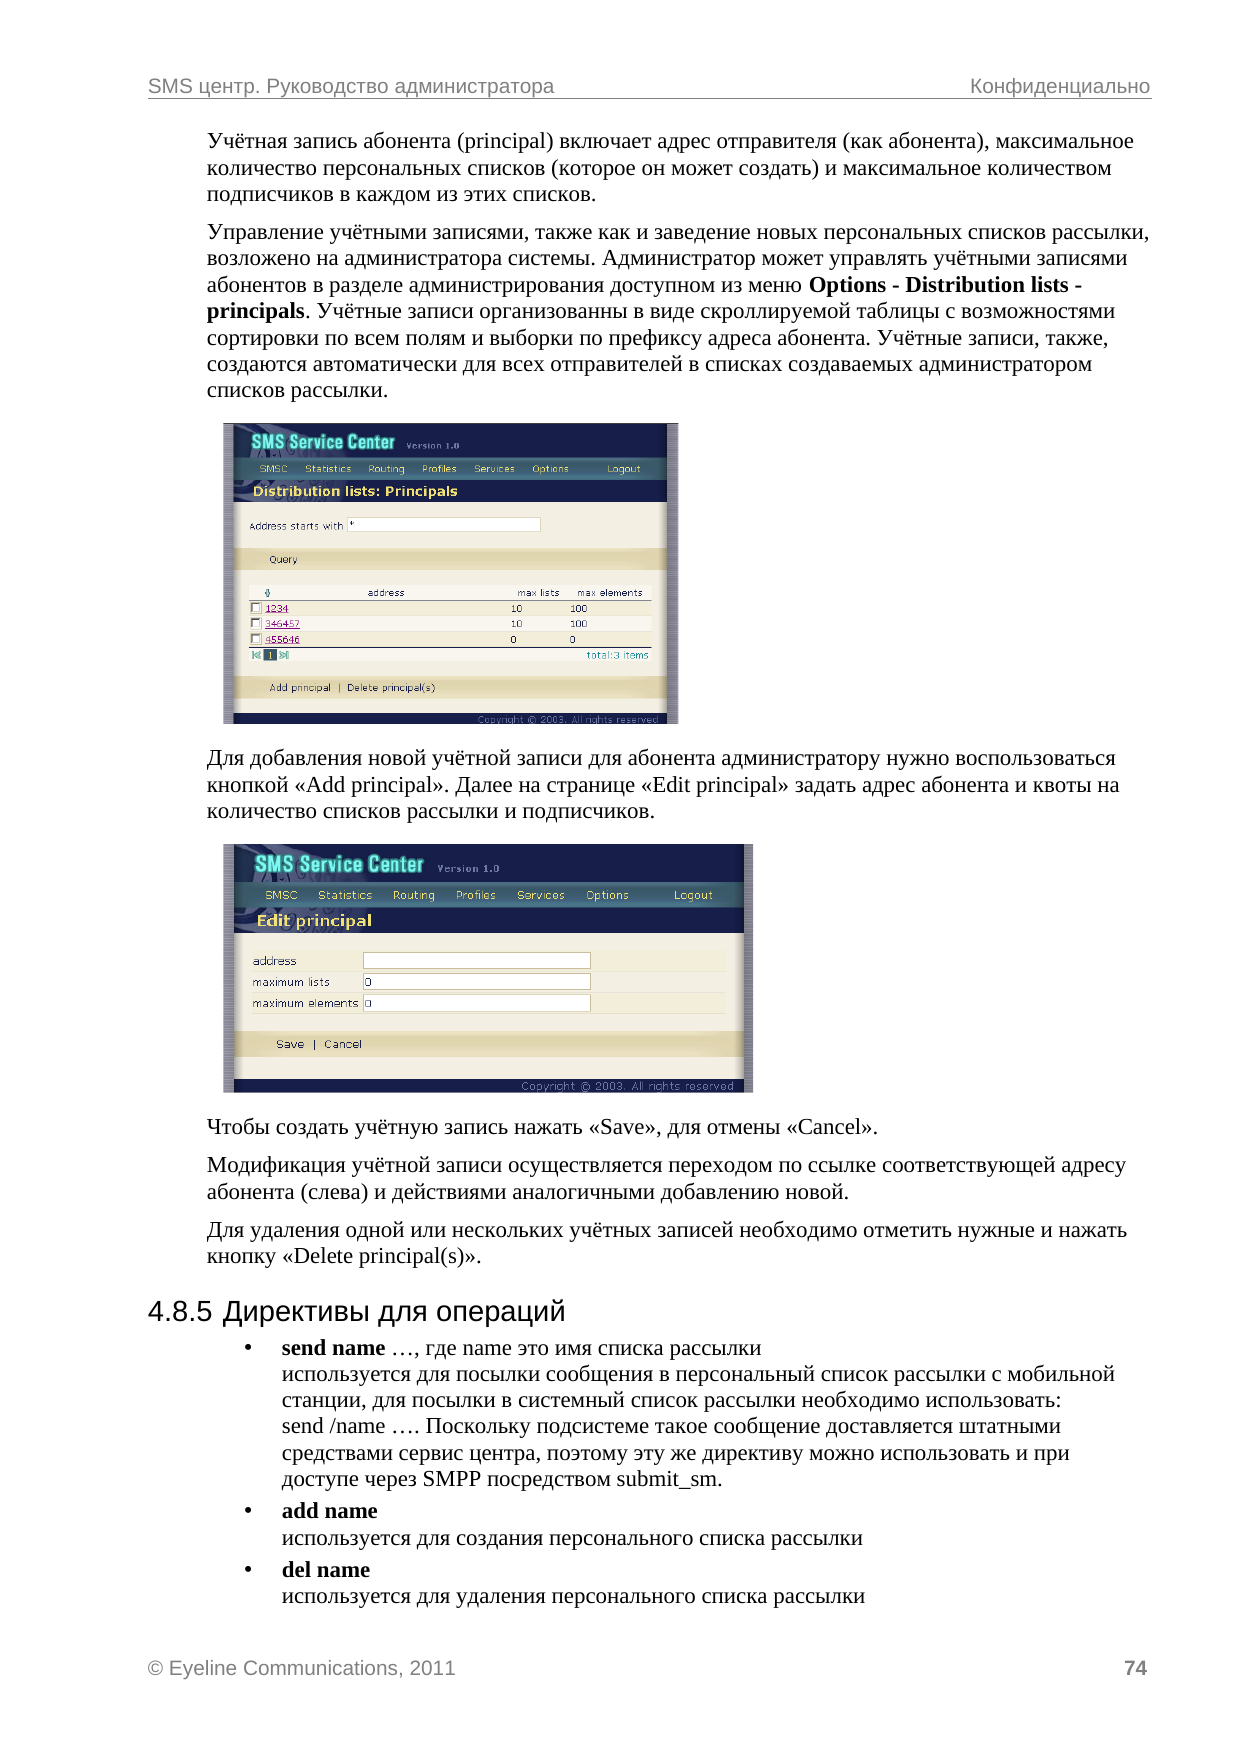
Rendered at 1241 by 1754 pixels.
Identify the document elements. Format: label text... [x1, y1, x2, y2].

list add name используется для создания персонального списка рассылки [244, 1498, 1152, 1550]
text Управление учётными записями, также как и заведение новых персональных списков рассылки, возложено на администратора системы. Администратор может управлять учётными записями абонентов в разделе администрирования доступном из меню Options - Distribution lists - principals. Учётные записи организованны в виде скроллируемой таблицы с возможностями сортировки по всем полям и выборки по префиксу адреса абонента. Учётные записи, также, создаются автоматически для всех отправителей в списках создаваемых администратором списков рассылки. [207, 218, 1152, 403]
text Модификация учётной записи осуществляется переходом по ссылке соответствующей адресу абонента (слева) и действиями аналогичными добавлению новой. [207, 1152, 1152, 1204]
text Для добавления новой учётной записи для абонента администратору нужно воспользоваться кнопкой «Add principal». Далее на странице «Edit principal» задать адрес абонента и квоты на количество списков рассылки и подписчиков. [207, 744, 1152, 823]
text Для удаления одной или нескольких учётных записей необходимо отметить нужные и нажать кнопку «Delete principal(s)». [207, 1216, 1152, 1269]
text Учётная запись абонента (principal) включает адрес отправителя (как абонента), максимальное количество персональных списков (которое он может создать) и максимальное количеством подписчиков в каждом из этих списков. [207, 127, 1152, 206]
picture [223, 844, 754, 1093]
list send name …, где name это имя списка рассылки используется для посылки сообщения в персональный список рассылки с мобильной станции, для посылки в системный список рассылки необходимо использовать: send /name …. Поскольку подсистеме такое сообщение доставляется штатными средствами сервис центра, поэтому эту же директиву можно использовать и при доступе через SMPP посредством submit_sm. [244, 1333, 1152, 1492]
list del name используется для удаления персонального списка рассылки [244, 1556, 1152, 1609]
picture [223, 423, 679, 724]
text Чтобы создать учётную запись нажать «Save», для отмены «Cancel». [207, 1113, 1152, 1140]
subtitle Директивы для операций [148, 1294, 1152, 1327]
